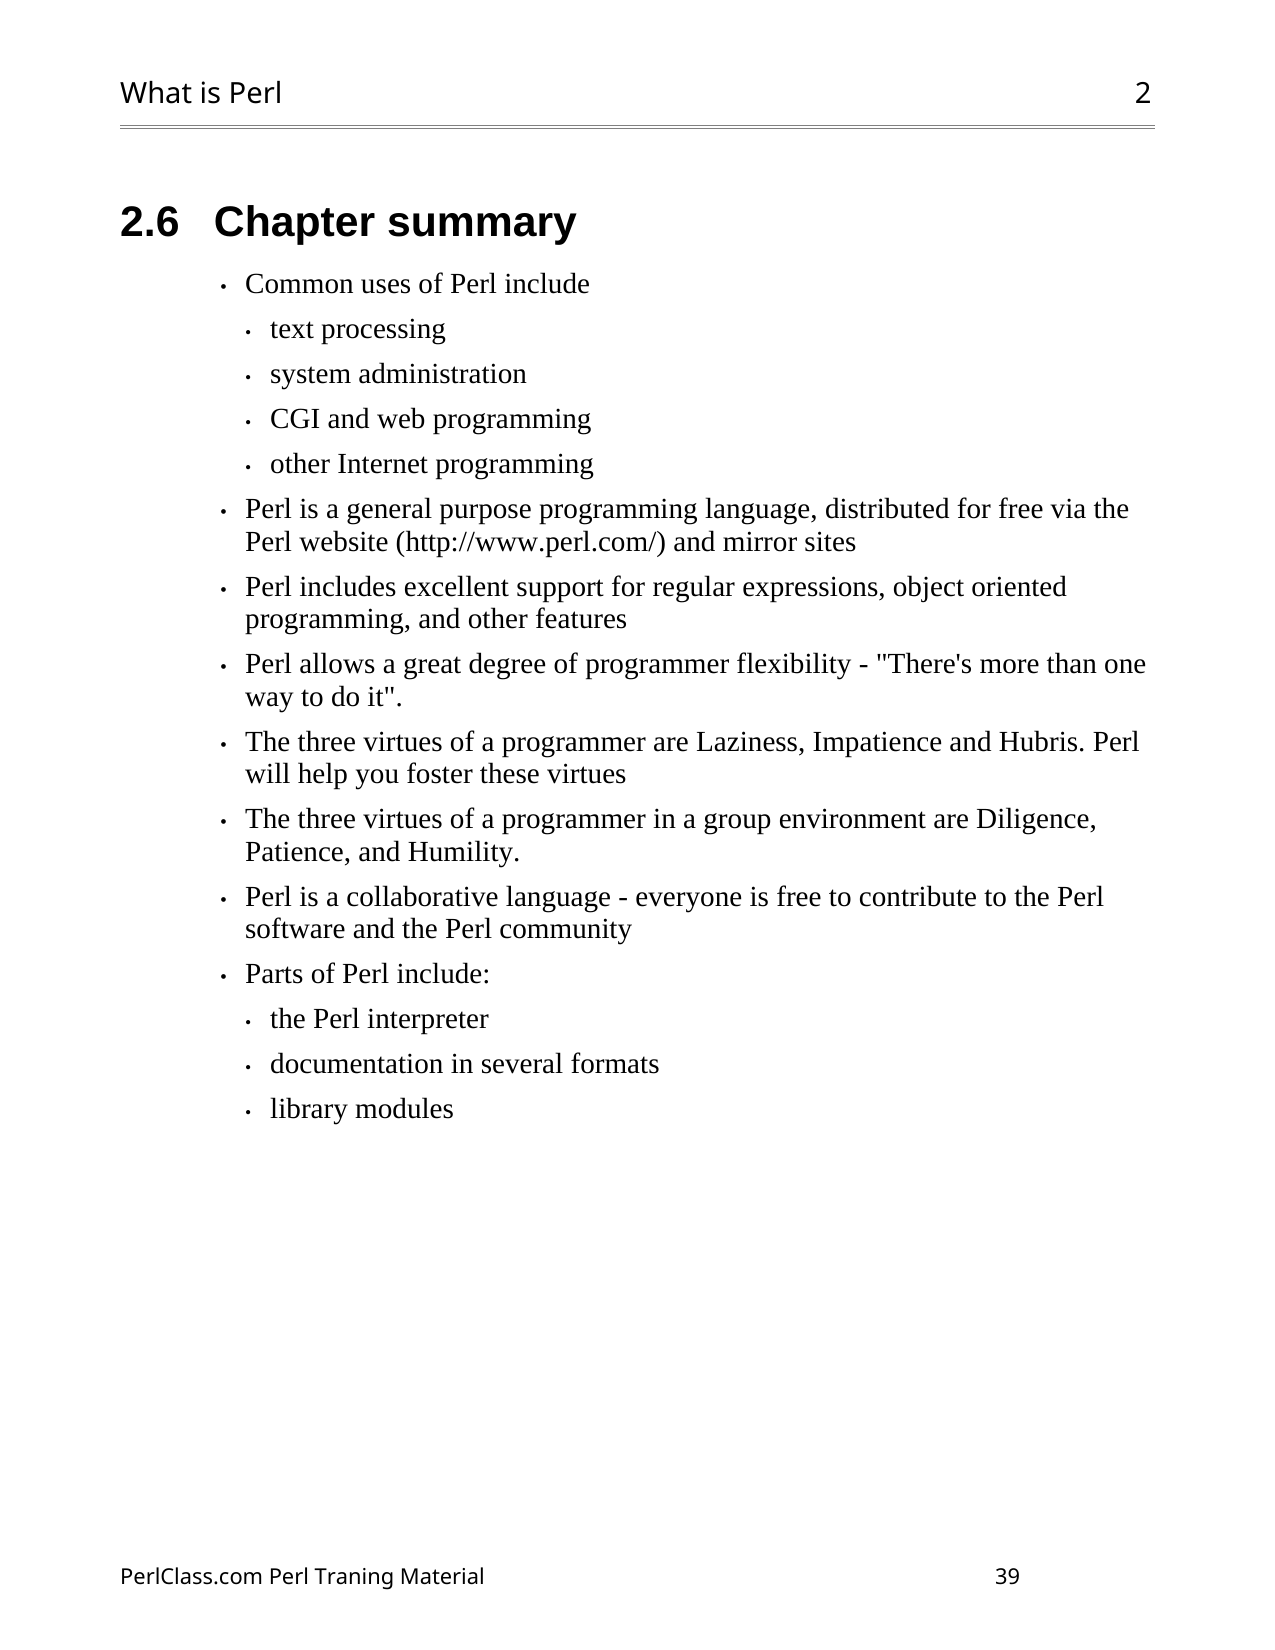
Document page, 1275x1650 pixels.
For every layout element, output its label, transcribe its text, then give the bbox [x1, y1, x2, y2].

text • library modules [245, 1092, 1155, 1125]
text • Common uses of Perl include [220, 267, 1155, 300]
subtitle Chapter summary [120, 190, 1155, 246]
text • The three virtues of a programmer in a group environment are Diligence, Patience, and Humility. [220, 802, 1155, 867]
text • Perl allows a great degree of programmer flexibility - "There's more than one way to do it". [220, 647, 1155, 712]
text • system administration [245, 357, 1155, 390]
text • Perl is a general purpose programming language, distributed for free via the Perl website (http://www.perl.com/) and mirror sites [220, 492, 1155, 557]
text • other Internet programming [245, 447, 1155, 480]
text • documentation in several formats [245, 1047, 1155, 1080]
text • The three virtues of a programmer are Laziness, Impatience and Hubris. Perl will help you foster these virtues [220, 725, 1155, 790]
text • Perl includes excellent support for regular expressions, object oriented programming, and other features [220, 570, 1155, 635]
text • Parts of Perl include: [220, 957, 1155, 990]
text • text processing [245, 312, 1155, 345]
text • Perl is a collaborative language - everyone is free to contribute to the Perl software and the Perl community [220, 880, 1155, 945]
text • the Perl interpreter [245, 1002, 1155, 1035]
text • CGI and web programming [245, 402, 1155, 435]
